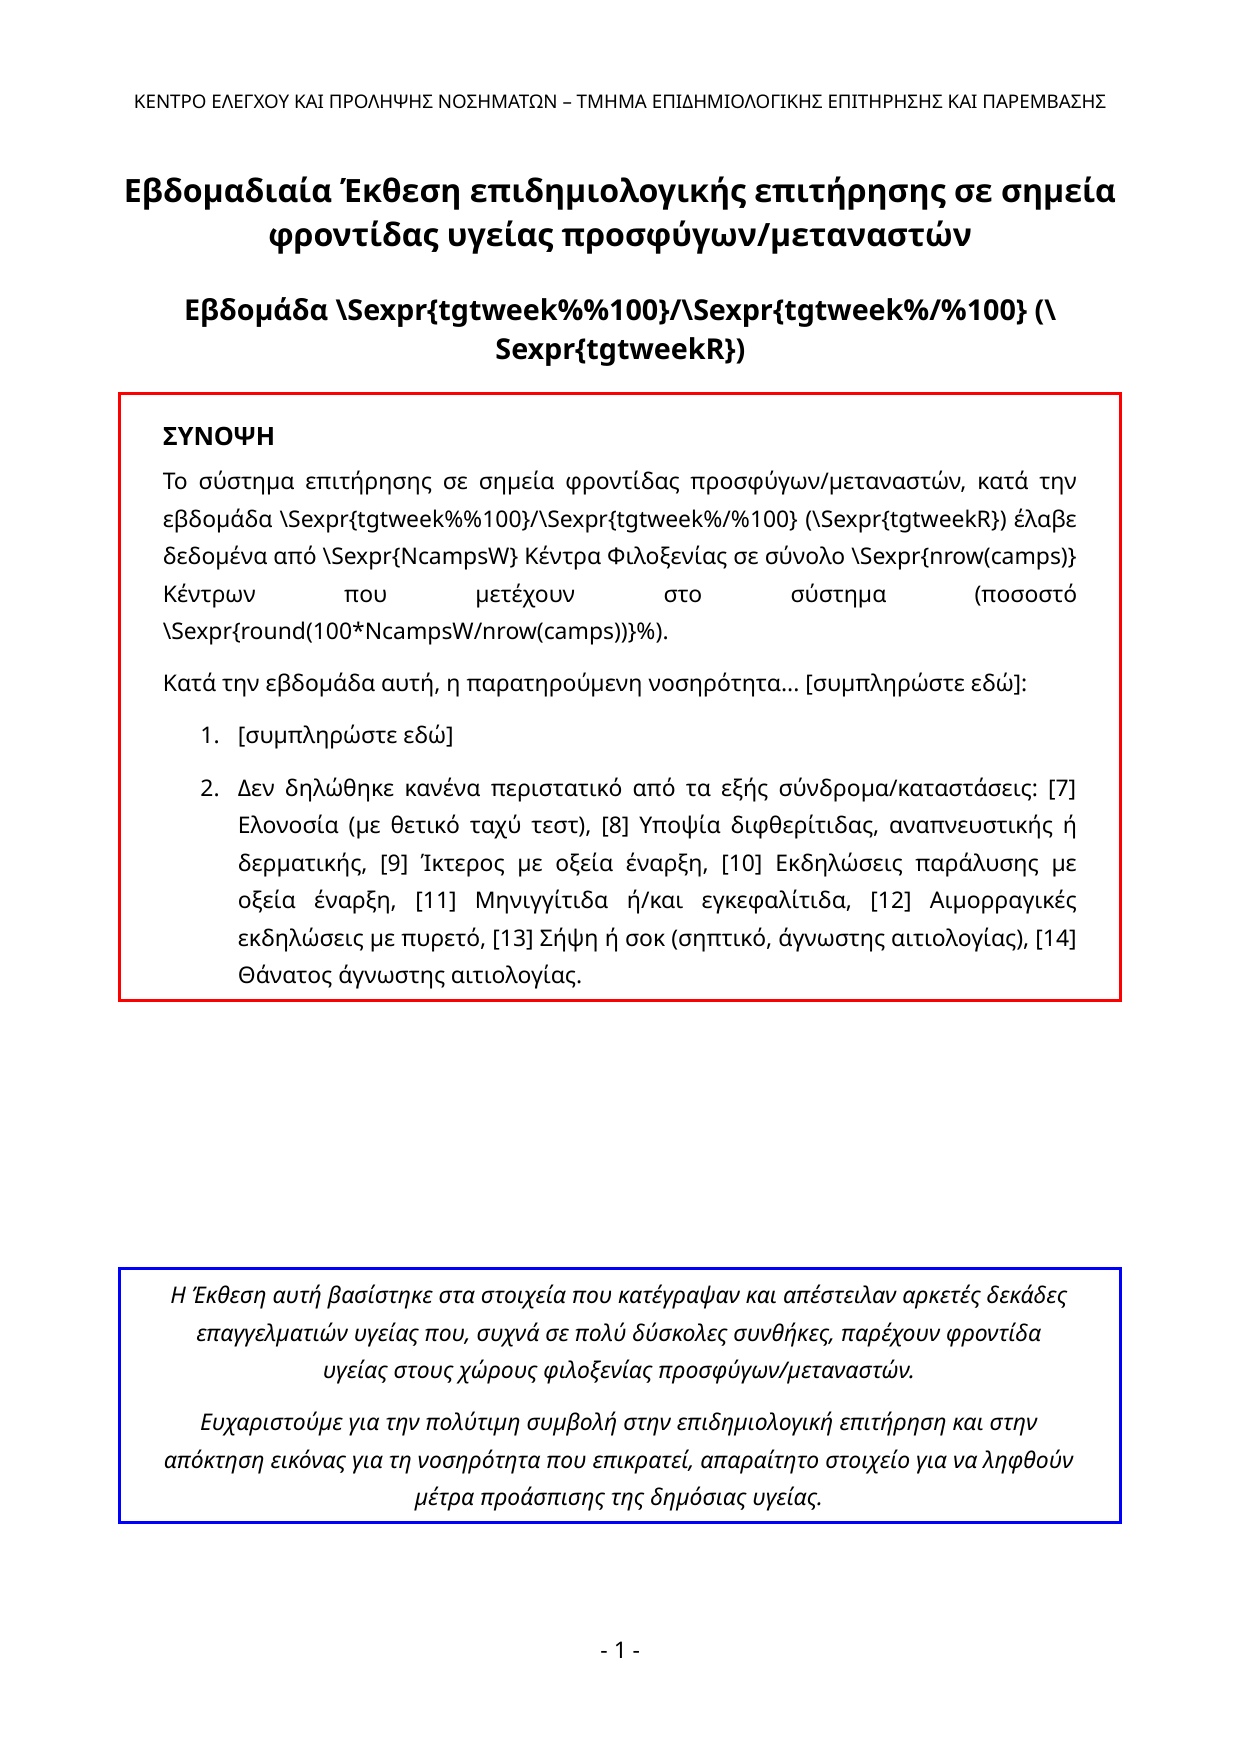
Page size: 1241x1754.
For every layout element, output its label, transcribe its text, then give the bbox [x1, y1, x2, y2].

text Κατά την εβδομάδα αυτή, η παρατηρούμενη νοσηρότητα... [συμπληρώστε εδώ]: [163, 667, 1078, 699]
subtitle ΣΥΝΟΨΗ [163, 418, 1078, 453]
text Η Έκθεση αυτή βασίστηκε στα στοιχεία που κατέγραψαν και απέστειλαν αρκετές δεκάδες επαγγελματιών υγείας που, συχνά σε πολύ δύσκολες συνθήκες, παρέχουν φροντίδα υγείας στους χώρους φιλοξενίας προσφύγων/μεταναστών. [163, 1279, 1078, 1385]
list [συμπληρώστε εδώ] [200, 719, 1078, 751]
text Ευχαριστούμε για την πολύτιμη συμβολή στην επιδημιολογική επιτήρηση και στην απόκτηση εικόνας για τη νοσηρότητα που επικρατεί, απαραίτητο στοιχείο για να ληφθούν μέτρα προάσπισης της δημόσιας υγείας. [163, 1406, 1078, 1512]
subtitle Εβδομάδα \Sexpr{tgtweek%%100}/\Sexpr{tgtweek%/%100} (\Sexpr{tgtweekR}) [118, 289, 1122, 367]
text Το σύστημα επιτήρησης σε σημεία φροντίδας προσφύγων/μεταναστών, κατά την εβδομάδα \Sexpr{tgtweek%%100}/\Sexpr{tgtweek%/%100} (\Sexpr{tgtweekR}) έλαβε δεδομένα από \Sexpr{NcampsW} Κέντρα Φιλοξενίας σε σύνολο \Sexpr{nrow(camps)} Κέντρων που μετέχουν στο σύστημα (ποσοστό \Sexpr{round(100*NcampsW/nrow(camps))}%). [163, 465, 1078, 647]
subtitle Εβδομαδιαία Έκθεση επιδημιολογικής επιτήρησης σε σημεία φροντίδας υγείας προσφύγων/μεταναστών [118, 168, 1122, 256]
list Δεν δηλώθηκε κανένα περιστατικό από τα εξής σύνδρομα/καταστάσεις: [7] Ελονοσία (με θετικό ταχύ τεστ), [8] Υποψία διφθερίτιδας, αναπνευστικής ή δερματικής, [9] Ίκτερος με οξεία έναρξη, [10] Εκδηλώσεις παράλυσης με οξεία έναρξη, [11] Μηνιγγίτιδα ή/και εγκεφαλίτιδα, [12] Αιμορραγικές εκδηλώσεις με πυρετό, [13] Σήψη ή σοκ (σηπτικό, άγνωστης αιτιολογίας), [14] Θάνατος άγνωστης αιτιολογίας. [200, 772, 1078, 990]
